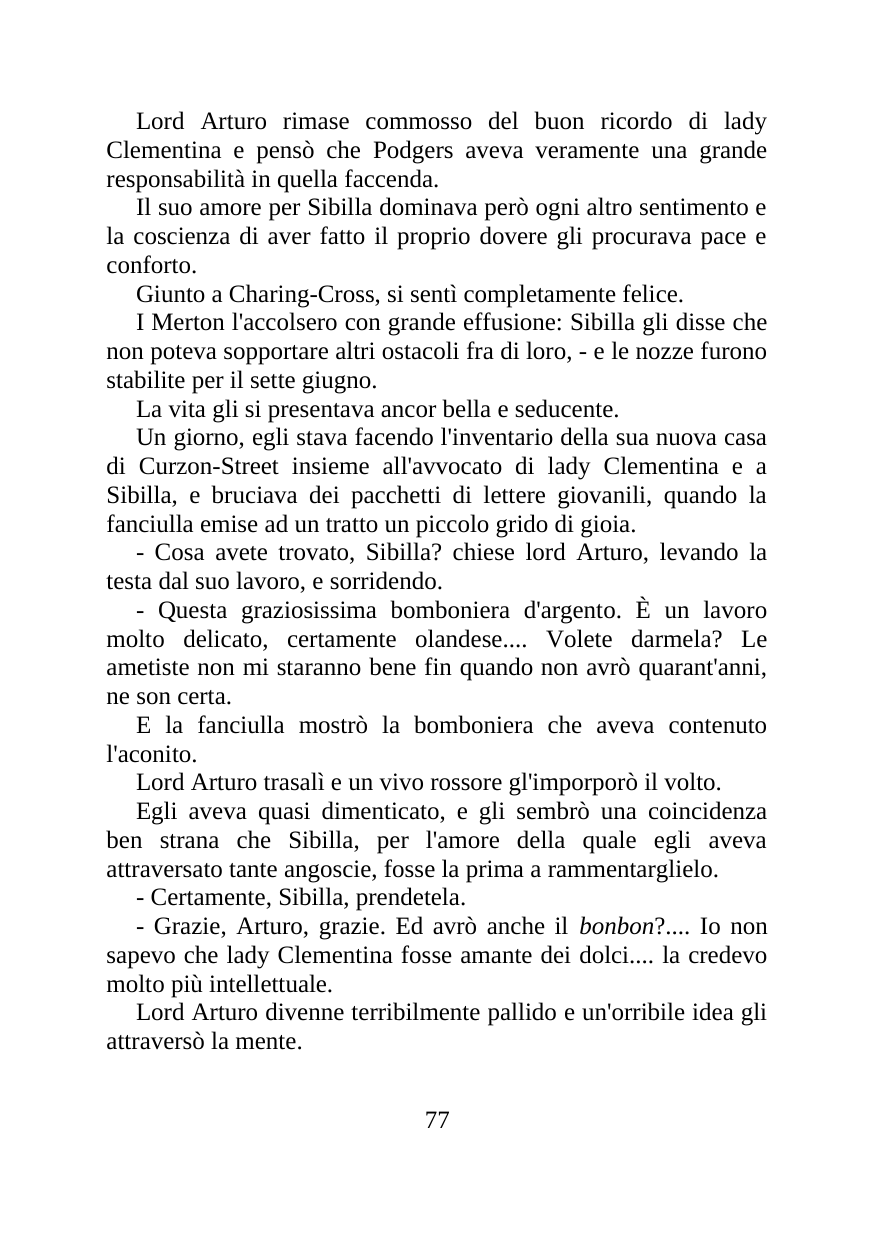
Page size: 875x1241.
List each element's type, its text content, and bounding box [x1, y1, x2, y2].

text - Grazie, Arturo, grazie. Ed avrò anche il bonbon?.... Io non sapevo che lady Clementina fosse amante dei dolci.... la credevo molto più intellettuale. [106, 911, 768, 997]
text I Merton l'accolsero con grande effusione: Sibilla gli disse che non poteva sopportare altri ostacoli fra di loro, - e le nozze furono stabilite per il sette giugno. [106, 307, 768, 394]
text Giunto a Charing-Cross, si sentì completamente felice. [106, 279, 768, 307]
text Lord Arturo rimase commosso del buon ricordo di lady Clementina e pensò che Podgers aveva veramente una grande responsabilità in quella faccenda. [106, 106, 768, 192]
text Lord Arturo trasalì e un vivo rossore gl'imporporò il volto. [106, 767, 768, 796]
text Lord Arturo divenne terribilmente pallido e un'orribile idea gli attraversò la mente. [106, 997, 768, 1055]
text La vita gli si presentava ancor bella e seducente. [106, 394, 768, 422]
text E la fanciulla mostrò la bomboniera che aveva contenuto l'aconito. [106, 710, 768, 767]
text - Questa graziosissima bomboniera d'argento. È un lavoro molto delicato, certamente olandese.... Volete darmela? Le ametiste non mi staranno bene fin quando non avrò quarant'anni, ne son certa. [106, 595, 768, 710]
text - Certamente, Sibilla, prendetela. [106, 882, 768, 911]
text Egli aveva quasi dimenticato, e gli sembrò una coincidenza ben strana che Sibilla, per l'amore della quale egli aveva attraversato tante angoscie, fosse la prima a rammentarglielo. [106, 796, 768, 882]
text Il suo amore per Sibilla dominava però ogni altro sentimento e la coscienza di aver fatto il proprio dovere gli procurava pace e conforto. [106, 192, 768, 279]
text Un giorno, egli stava facendo l'inventario della sua nuova casa di Curzon-Street insieme all'avvocato di lady Clementina e a Sibilla, e bruciava dei pacchetti di lettere giovanili, quando la fanciulla emise ad un tratto un piccolo grido di gioia. [106, 422, 768, 537]
text - Cosa avete trovato, Sibilla? chiese lord Arturo, levando la testa dal suo lavoro, e sorridendo. [106, 537, 768, 595]
